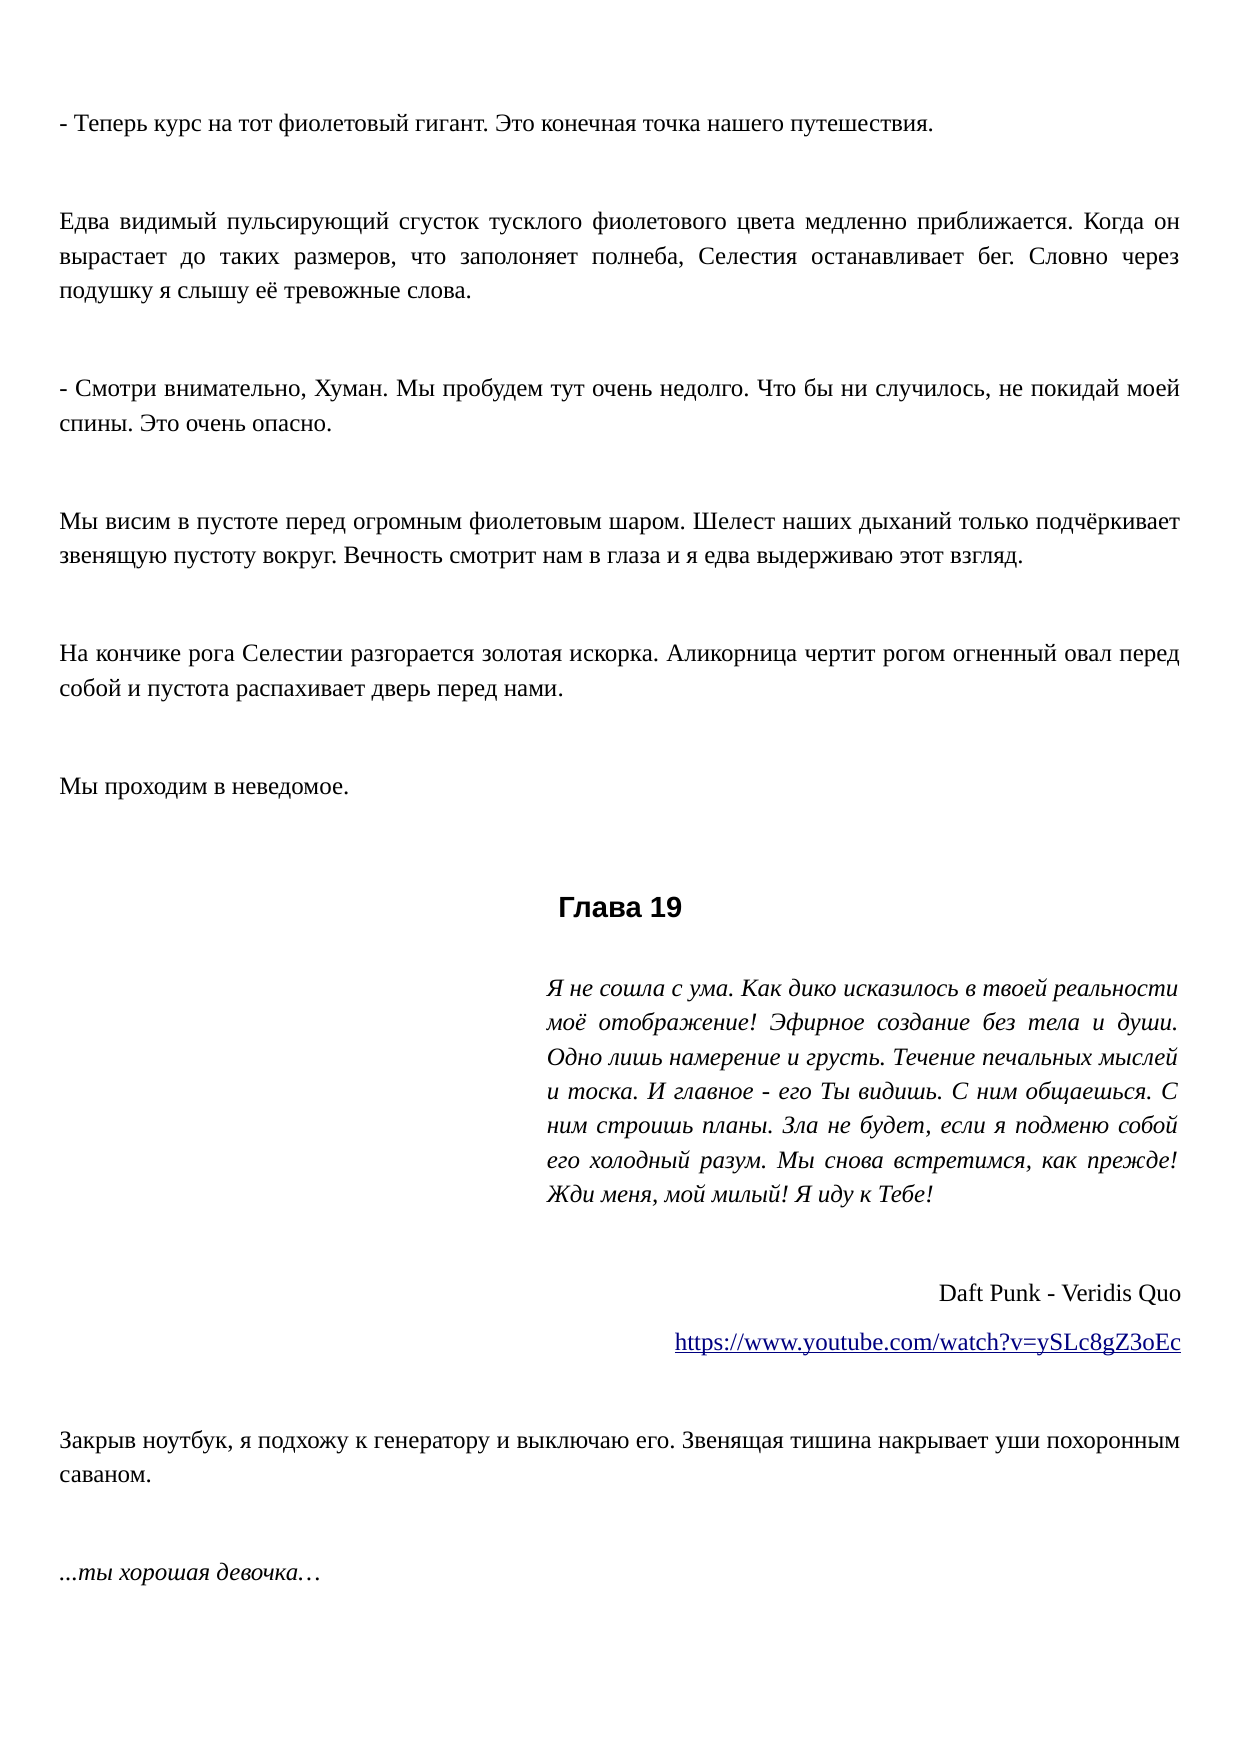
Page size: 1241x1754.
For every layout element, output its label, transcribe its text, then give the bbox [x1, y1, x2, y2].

text Мы проходим в неведомое. [59, 771, 1181, 800]
text Закрыв ноутбук, я подхожу к генератору и выключаю его. Звенящая тишина накрывает уши похоронным саваном. [59, 1425, 1181, 1488]
text Мы висим в пустоте перед огромным фиолетовым шаром. Шелест наших дыханий только подчёркивает звенящую пустоту вокруг. Вечность смотрит нам в глаза и я едва выдерживаю этот взгляд. [59, 506, 1181, 569]
text Едва видимый пульсирующий сгусток тусклого фиолетового цвета медленно приближается. Когда он вырастает до таких размеров, что заполоняет полнеба, Селестия останавливает бег. Словно через подушку я слышу её тревожные слова. [59, 206, 1181, 304]
text На кончике рога Селестии разгорается золотая искорка. Аликорница чертит рогом огненный овал перед собой и пустота распахивает дверь перед нами. [59, 638, 1181, 702]
text Я не сошла с ума. Как дико исказилось в твоей реальности моё отображение! Эфирное создание без тела и души. Одно лишь намерение и грусть. Течение печальных мыслей и тоска. И главное - его Ты видишь. С ним общаешься. С ним строишь планы. Зла не будет, если я подменю собой его холодный разум. Мы снова встретимся, как прежде! Жди меня, мой милый! Я иду к Тебе! [547, 973, 1181, 1208]
text https://www.youtube.com/watch?v=ySLc8gZ3oEc [59, 1327, 1181, 1356]
text Daft Punk - Veridis Quo [59, 1278, 1181, 1306]
text - Теперь курс на тот фиолетовый гигант. Это конечная точка нашего путешествия. [59, 108, 1181, 137]
text ...ты хорошая девочка… [59, 1557, 1181, 1586]
text - Смотри внимательно, Хуман. Мы пробудем тут очень недолго. Что бы ни случилось, не покидай моей спины. Это очень опасно. [59, 373, 1181, 437]
subtitle Глава 19 [59, 890, 1181, 924]
